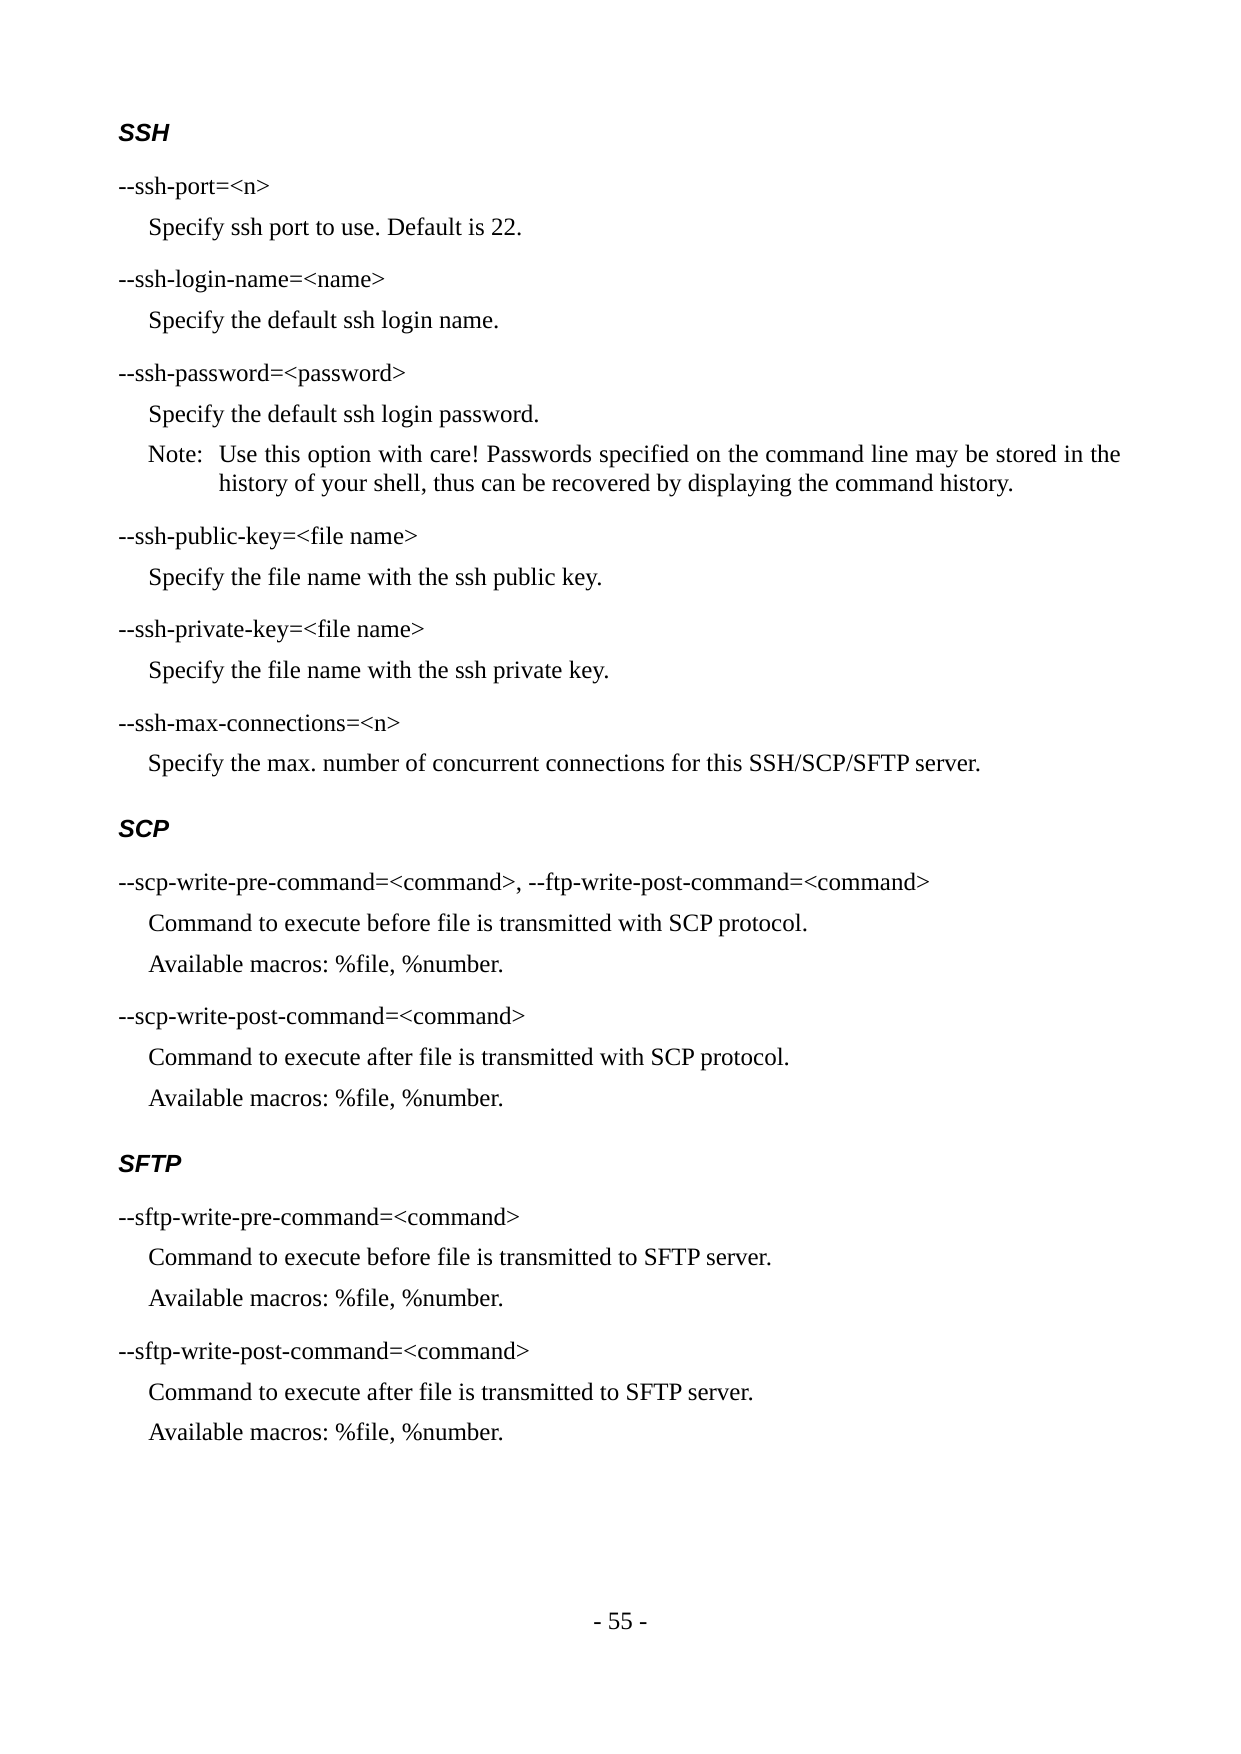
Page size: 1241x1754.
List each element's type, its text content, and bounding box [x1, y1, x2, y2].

text Available macros: %file, %number. [148, 1283, 1122, 1312]
title --ssh-private-key=<file name> [118, 614, 1122, 643]
text Command to execute before file is transmitted to SFTP server. [148, 1242, 1122, 1271]
text Specify the max. number of concurrent connections for this SSH/SCP/SFTP server. [148, 748, 1122, 777]
text Specify the file name with the ssh private key. [148, 655, 1122, 684]
title --ssh-password=<password> [118, 358, 1122, 387]
title --ssh-port=<n> [118, 171, 1122, 200]
text Command to execute after file is transmitted to SFTP server. [148, 1377, 1122, 1405]
title --ssh-public-key=<file name> [118, 521, 1122, 550]
text Available macros: %file, %number. [148, 949, 1122, 977]
title --ssh-max-connections=<n> [118, 708, 1122, 737]
title --sftp-write-post-command=<command> [118, 1336, 1122, 1364]
subtitle SCP [118, 814, 1122, 843]
title --ssh-login-name=<name> [118, 264, 1122, 293]
title --sftp-write-pre-command=<command> [118, 1202, 1122, 1230]
text Available macros: %file, %number. [148, 1417, 1122, 1446]
text Command to execute before file is transmitted with SCP protocol. [148, 908, 1122, 937]
title --scp-write-pre-command=<command>, --ftp-write-post-command=<command> [118, 867, 1122, 896]
text Specify the default ssh login password. [148, 399, 1122, 427]
subtitle SSH [118, 118, 1122, 147]
text Command to execute after file is transmitted with SCP protocol. [148, 1042, 1122, 1071]
text Note: Use this option with care! Passwords specified on the command line may be stored in the history of your shell, thus can be recovered by displaying the command history. [148, 439, 1122, 497]
text Specify the default ssh login name. [148, 305, 1122, 334]
text Specify the file name with the ssh public key. [148, 562, 1122, 590]
subtitle SFTP [118, 1149, 1122, 1177]
text Specify ssh port to use. Default is 22. [148, 212, 1122, 241]
title --scp-write-post-command=<command> [118, 1001, 1122, 1030]
text Available macros: %file, %number. [148, 1083, 1122, 1112]
